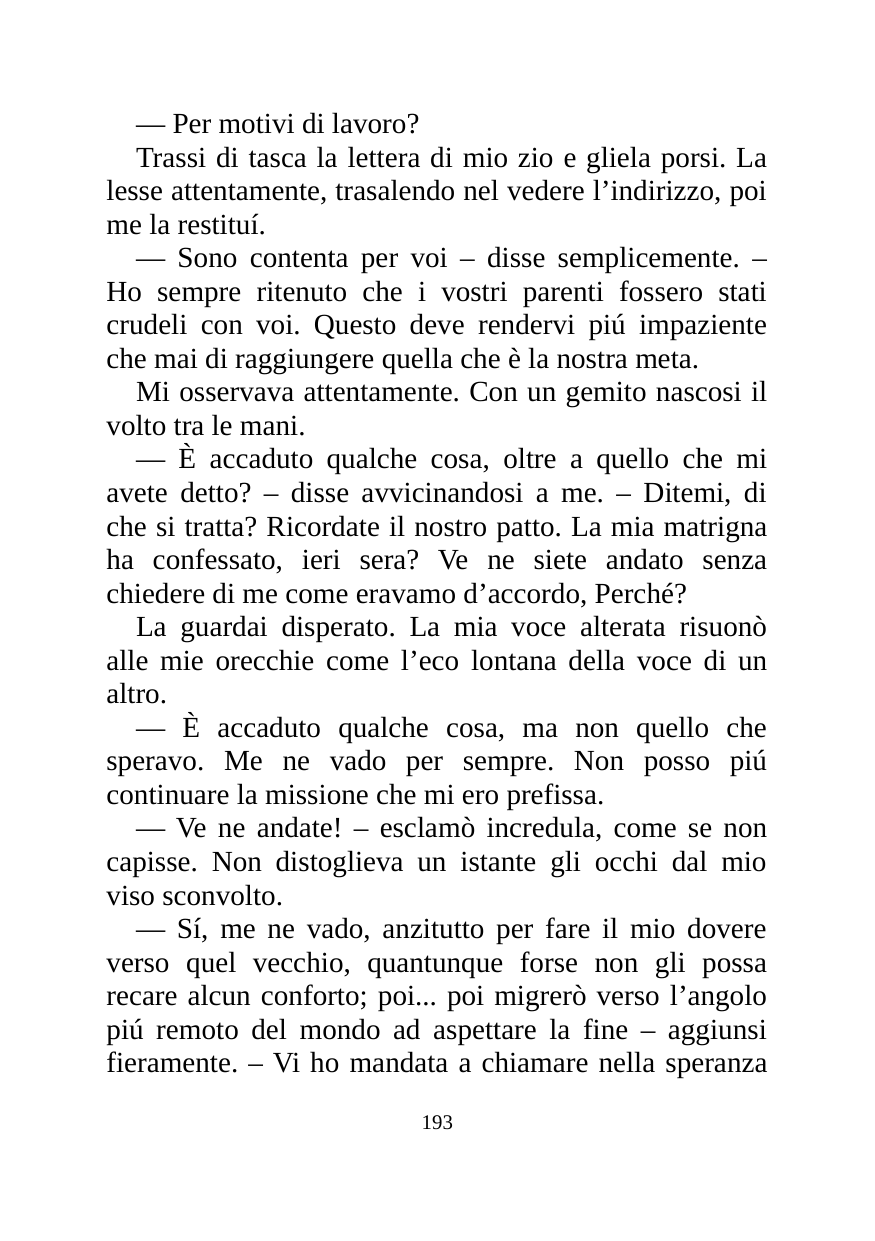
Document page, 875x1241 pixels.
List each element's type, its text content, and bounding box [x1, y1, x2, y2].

text Mi osservava attentamente. Con un gemito nascosi il volto tra le mani. [106, 374, 768, 442]
text La guardai disperato. La mia voce alterata risuonò alle mie orecchie come l’eco lontana della voce di un altro. [106, 609, 768, 710]
text Trassi di tasca la lettera di mio zio e gliela porsi. La lesse attentamente, trasalendo nel vedere l’indirizzo, poi me la restituí. [106, 140, 768, 240]
text — Sono contenta per voi – disse semplicemente. – Ho sempre ritenuto che i vostri parenti fossero stati crudeli con voi. Questo deve rendervi piú impaziente che mai di raggiungere quella che è la nostra meta. [106, 240, 768, 374]
text — Sí, me ne vado, anzitutto per fare il mio dovere verso quel vecchio, quantunque forse non gli possa recare alcun conforto; poi... poi migrerò verso l’angolo piú remoto del mondo ad aspettare la fine – aggiunsi fieramente. – Vi ho mandata a chiamare nella speranza [106, 911, 768, 1079]
text — Per motivi di lavoro? [106, 106, 768, 140]
text — È accaduto qualche cosa, ma non quello che speravo. Me ne vado per sempre. Non posso piú continuare la missione che mi ero prefissa. [106, 710, 768, 811]
text — È accaduto qualche cosa, oltre a quello che mi avete detto? – disse avvicinandosi a me. – Ditemi, di che si tratta? Ricordate il nostro patto. La mia matrigna ha confessato, ieri sera? Ve ne siete andato senza chiedere di me come eravamo d’accordo, Perché? [106, 442, 768, 609]
text — Ve ne andate! – esclamò incredula, come se non capisse. Non distoglieva un istante gli occhi dal mio viso sconvolto. [106, 811, 768, 911]
